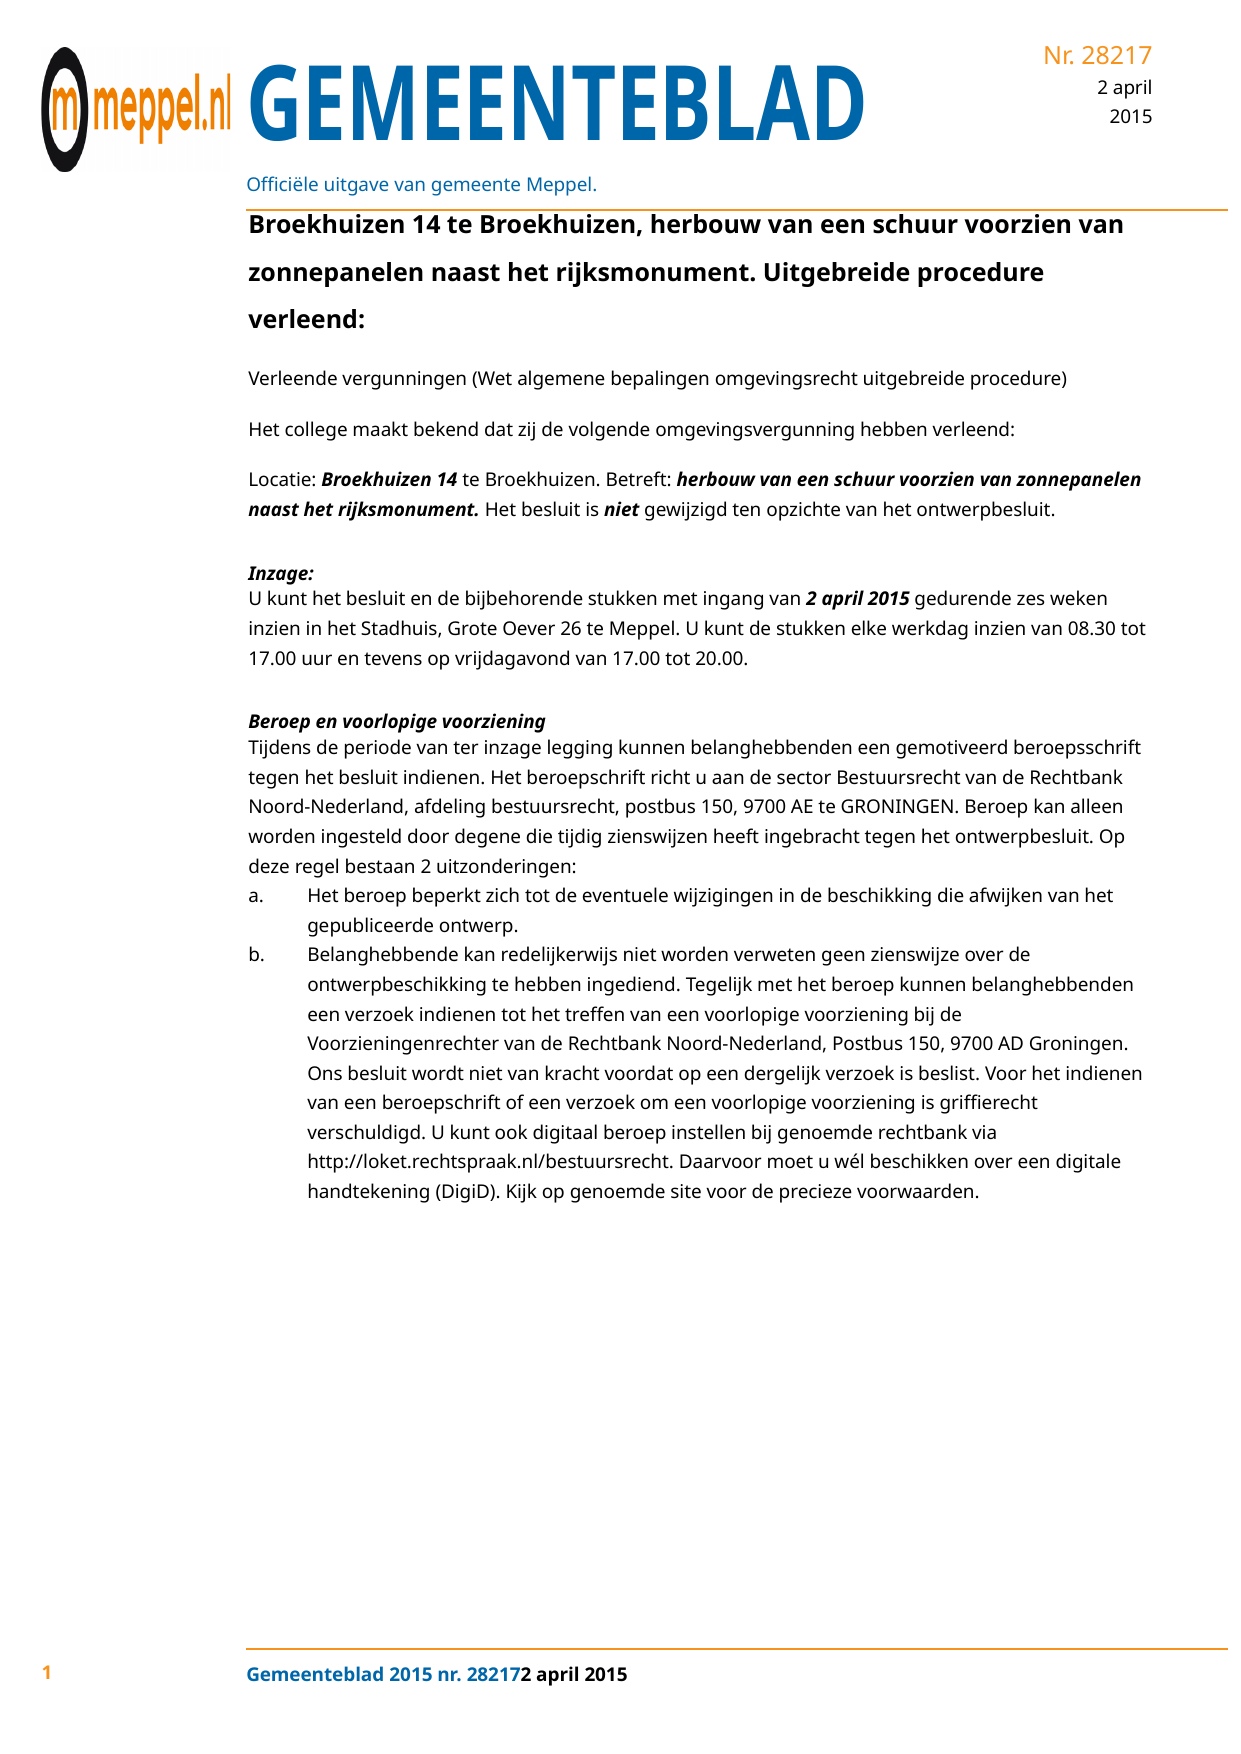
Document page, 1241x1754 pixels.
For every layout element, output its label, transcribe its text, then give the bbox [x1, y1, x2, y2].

text U kunt het besluit en de bijbehorende stukken met ingang van 2 april 2015 gedurende zes weken inzien in het Stadhuis, Grote Oever 26 te Meppel. U kunt de stukken elke werkdag inzien van 08.30 tot 17.00 uur en tevens op vrijdagavond van 17.00 tot 20.00. [248, 586, 1152, 671]
text Locatie: Broekhuizen 14 te Broekhuizen. Betreft: herbouw van een schuur voorzien van zonnepanelen naast het rijksmonument. Het besluit is niet gewijzigd ten opzichte van het ontwerpbesluit. [248, 466, 1152, 522]
text Broekhuizen 14 te Broekhuizen, herbouw van een schuur voorzien van zonnepanelen naast het rijksmonument. Uitgebreide procedure verleend: [248, 211, 1152, 336]
text Inzage: [248, 560, 1152, 586]
text Tijdens de periode van ter inzage legging kunnen belanghebbenden een gemotiveerd beroepsschrift tegen het besluit indienen. Het beroepschrift richt u aan de sector Bestuursrecht van de Rechtbank Noord-Nederland, afdeling bestuursrecht, postbus 150, 9700 AE te GRONINGEN. Beroep kan alleen worden ingesteld door degene die tijdig zienswijzen heeft ingebracht tegen het ontwerpbesluit. Op deze regel bestaan 2 uitzonderingen: [248, 734, 1152, 878]
list Het beroep beperkt zich tot de eventuele wijzigingen in de beschikking die afwijken van het gepubliceerde ontwerp. [248, 882, 1152, 938]
picture [41, 47, 231, 172]
text Beroep en voorlopige voorziening [248, 709, 1152, 734]
list Belanghebbende kan redelijkerwijs niet worden verweten geen zienswijze over de ontwerpbeschikking te hebben ingediend. Tegelijk met het beroep kunnen belanghebbenden een verzoek indienen tot het treffen van een voorlopige voorziening bij de Voorzieningenrechter van de Rechtbank Noord-Nederland, Postbus 150, 9700 AD Groningen. Ons besluit wordt niet van kracht voordat op een dergelijk verzoek is beslist. Voor het indienen van een beroepschrift of een verzoek om een voorlopige voorziening is griffierecht verschuldigd. U kunt ook digitaal beroep instellen bij genoemde rechtbank via http://loket.rechtspraak.nl/bestuursrecht. Daarvoor moet u wél beschikken over een digitale handtekening (DigiD). Kijk op genoemde site voor de precieze voorwaarden. [248, 942, 1152, 1204]
text Verleende vergunningen (Wet algemene bepalingen omgevingsrecht uitgebreide procedure) [248, 366, 1152, 391]
text Het college maakt bekend dat zij de volgende omgevingsvergunning hebben verleend: [248, 416, 1152, 442]
